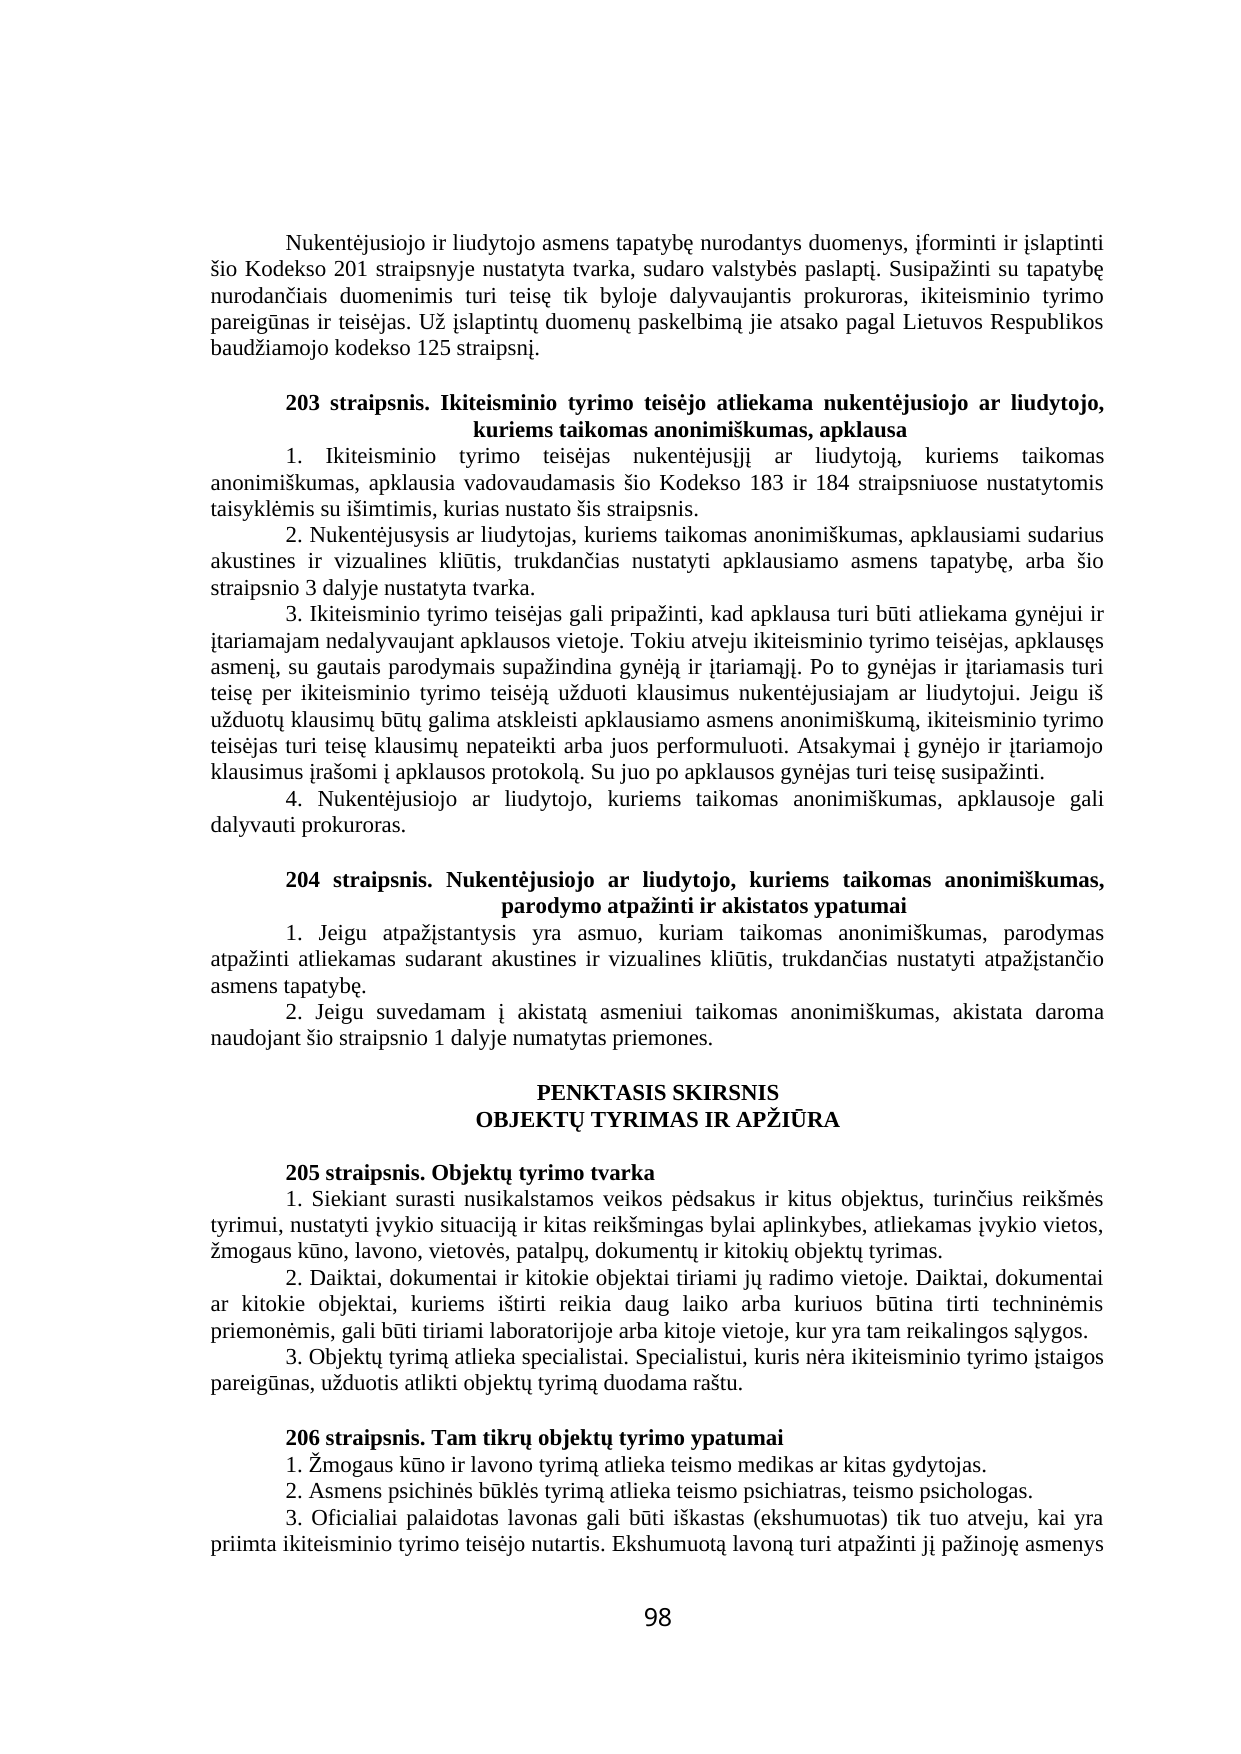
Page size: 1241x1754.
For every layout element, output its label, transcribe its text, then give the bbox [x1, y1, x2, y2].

text 2. Nukentėjusysis ar liudytojas, kuriems taikomas anonimiškumas, apklausiami sudarius akustines ir vizualines kliūtis, trukdančias nustatyti apklausiamo asmens tapatybę, arba šio straipsnio 3 dalyje nustatyta tvarka. [210, 521, 1105, 600]
text 3. Objektų tyrimą atlieka specialistai. Specialistui, kuris nėra ikiteisminio tyrimo įstaigos pareigūnas, užduotis atlikti objektų tyrimą duodama raštu. [210, 1343, 1105, 1396]
text 203 straipsnis. Ikiteisminio tyrimo teisėjo atliekama nukentėjusiojo ar liudytojo, kuriems taikomas anonimiškumas, apklausa [285, 389, 1105, 442]
text 2. Asmens psichinės būklės tyrimą atlieka teismo psichiatras, teismo psichologas. [210, 1477, 1105, 1503]
text 1. Siekiant surasti nusikalstamos veikos pėdsakus ir kitus objektus, turinčius reikšmės tyrimui, nustatyti įvykio situaciją ir kitas reikšmingas bylai aplinkybes, atliekamas įvykio vietos, žmogaus kūno, lavono, vietovės, patalpų, dokumentų ir kitokių objektų tyrimas. [210, 1185, 1105, 1264]
text 4. Nukentėjusiojo ar liudytojo, kuriems taikomas anonimiškumas, apklausoje gali dalyvauti prokuroras. [210, 785, 1105, 837]
text 2. Jeigu suvedamam į akistatą asmeniui taikomas anonimiškumas, akistata daroma naudojant šio straipsnio 1 dalyje numatytas priemones. [210, 998, 1105, 1051]
text 1. Ikiteisminio tyrimo teisėjas nukentėjusįjį ar liudytoją, kuriems taikomas anonimiškumas, apklausia vadovaudamasis šio Kodekso 183 ir 184 straipsniuose nustatytomis taisyklėmis su išimtimis, kurias nustato šis straipsnis. [210, 442, 1105, 521]
text 206 straipsnis. Tam tikrų objektų tyrimo ypatumai [210, 1424, 1105, 1451]
text 205 straipsnis. Objektų tyrimo tvarka [210, 1158, 1105, 1185]
text Objektų tyrimas IR APŽIŪRA [210, 1106, 1105, 1132]
text 3. Oficialiai palaidotas lavonas gali būti iškastas (ekshumuotas) tik tuo atveju, kai yra priimta ikiteisminio tyrimo teisėjo nutartis. Ekshumuotą lavoną turi atpažinti jį pažinoję asmenys [210, 1503, 1105, 1556]
text 204 straipsnis. Nukentėjusiojo ar liudytojo, kuriems taikomas anonimiškumas, parodymo atpažinti ir akistatos ypatumai [285, 866, 1105, 919]
text 3. Ikiteisminio tyrimo teisėjas gali pripažinti, kad apklausa turi būti atliekama gynėjui ir įtariamajam nedalyvaujant apklausos vietoje. Tokiu atveju ikiteisminio tyrimo teisėjas, apklausęs asmenį, su gautais parodymais supažindina gynėją ir įtariamąjį. Po to gynėjas ir įtariamasis turi teisę per ikiteisminio tyrimo teisėją užduoti klausimus nukentėjusiajam ar liudytojui. Jeigu iš užduotų klausimų būtų galima atskleisti apklausiamo asmens anonimiškumą, ikiteisminio tyrimo teisėjas turi teisę klausimų nepateikti arba juos performuluoti. Atsakymai į gynėjo ir įtariamojo klausimus įrašomi į apklausos protokolą. Su juo po apklausos gynėjas turi teisę susipažinti. [210, 600, 1105, 785]
text 1. Žmogaus kūno ir lavono tyrimą atlieka teismo medikas ar kitas gydytojas. [210, 1451, 1105, 1477]
text PENKTASIS SKIRSNIS [210, 1079, 1105, 1106]
text 2. Daiktai, dokumentai ir kitokie objektai tiriami jų radimo vietoje. Daiktai, dokumentai ar kitokie objektai, kuriems ištirti reikia daug laiko arba kuriuos būtina tirti techninėmis priemonėmis, gali būti tiriami laboratorijoje arba kitoje vietoje, kur yra tam reikalingos sąlygos. [210, 1264, 1105, 1343]
text Nukentėjusiojo ir liudytojo asmens tapatybę nurodantys duomenys, įforminti ir įslaptinti šio Kodekso 201 straipsnyje nustatyta tvarka, sudaro valstybės paslaptį. Susipažinti su tapatybę nurodančiais duomenimis turi teisę tik byloje dalyvaujantis prokuroras, ikiteisminio tyrimo pareigūnas ir teisėjas. Už įslaptintų duomenų paskelbimą jie atsako pagal Lietuvos Respublikos baudžiamojo kodekso 125 straipsnį. [210, 229, 1105, 361]
text 1. Jeigu atpažįstantysis yra asmuo, kuriam taikomas anonimiškumas, parodymas atpažinti atliekamas sudarant akustines ir vizualines kliūtis, trukdančias nustatyti atpažįstančio asmens tapatybę. [210, 919, 1105, 998]
